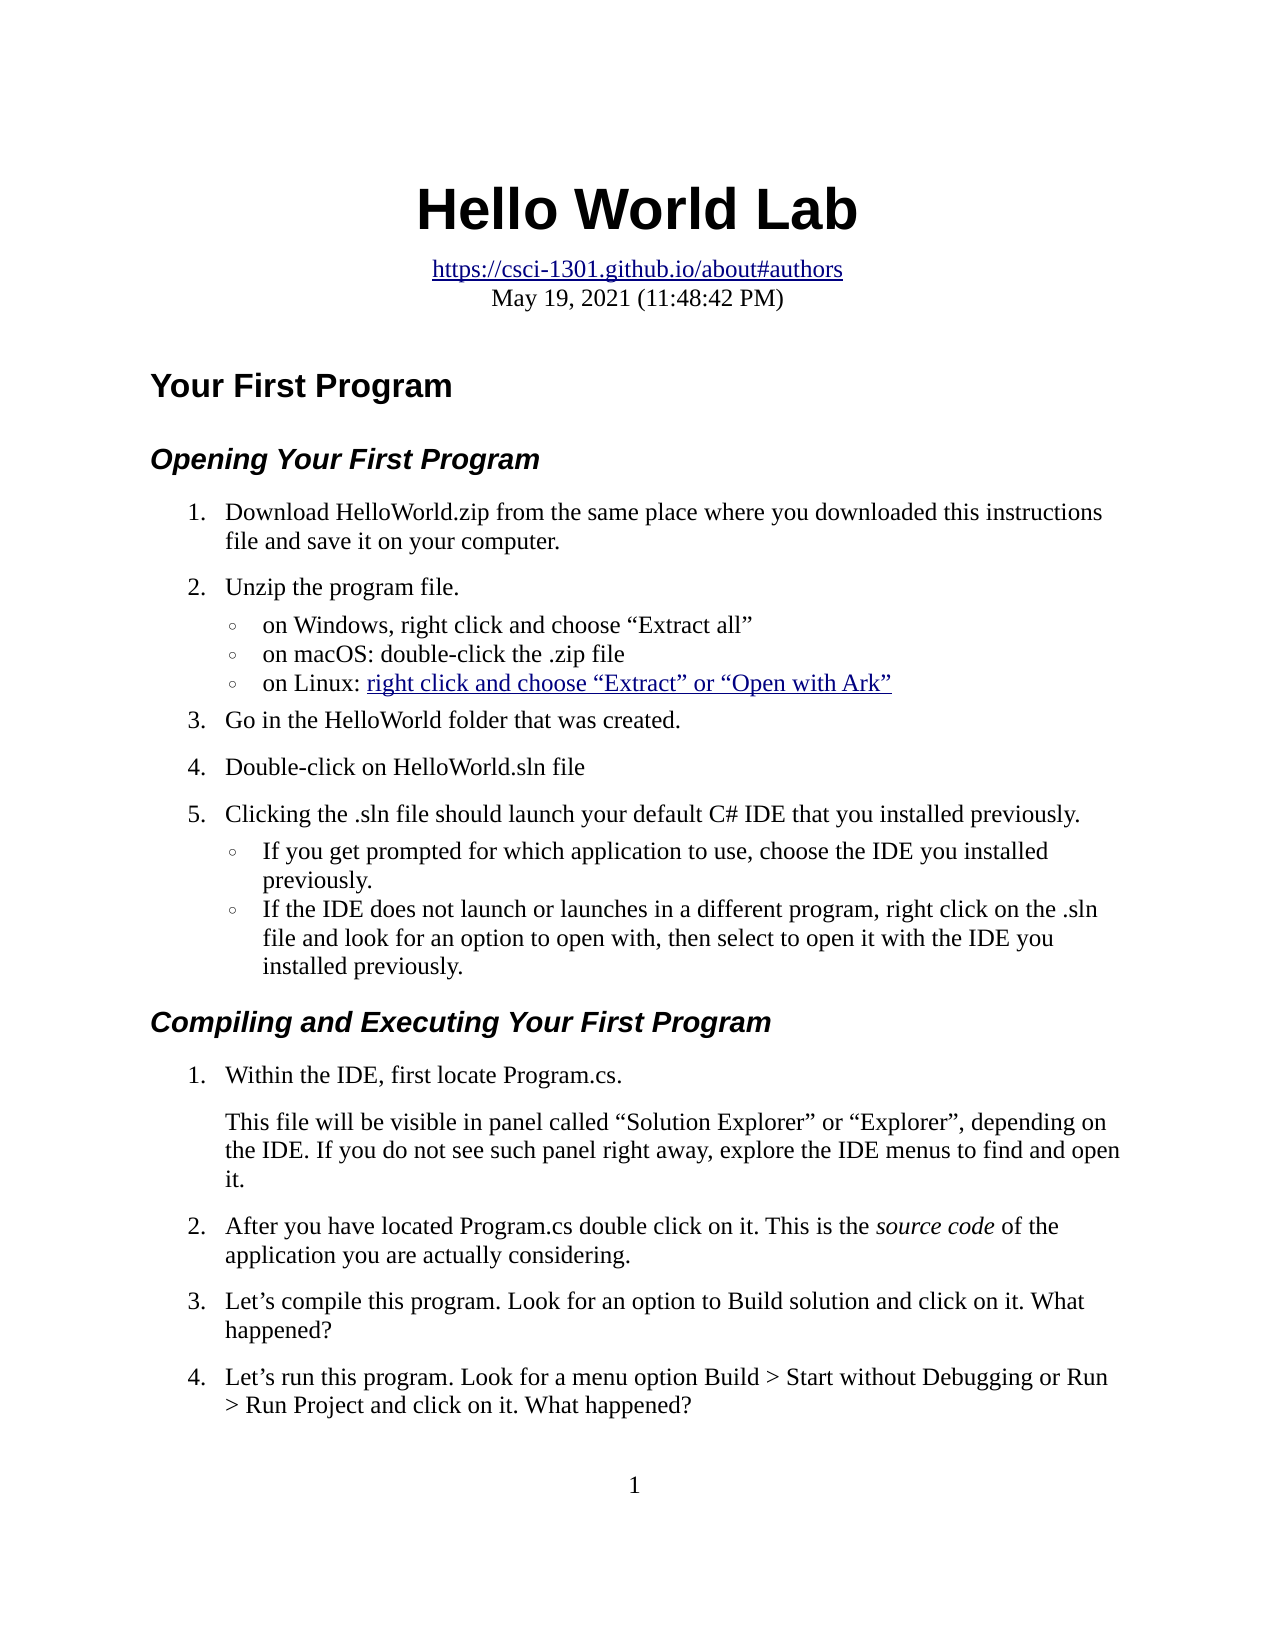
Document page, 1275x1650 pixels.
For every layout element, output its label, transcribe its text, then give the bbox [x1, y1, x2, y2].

list Clicking the .sln file should launch your default C# IDE that you installed previously. [187, 799, 1125, 827]
text May 19, 2021 (11:48:42 PM) [150, 283, 1125, 312]
list Let’s run this program. Look for a menu option Build > Start without Debugging or Run > Run Project and click on it. What happened? [187, 1362, 1125, 1419]
list If the IDE does not launch or launches in a different program, right click on the .sln file and look for an option to open with, then select to open it with the IDE you installed previously. [225, 894, 1125, 980]
list After you have located Program.cs double click on it. This is the source code of the application you are actually considering. [187, 1211, 1125, 1268]
list Double-click on HelloWorld.sln file [187, 752, 1125, 781]
subtitle Your First Program [150, 366, 1125, 404]
list Let’s compile this program. Look for an option to Build solution and click on it. What happened? [187, 1286, 1125, 1344]
title Hello World Lab [150, 175, 1125, 242]
list Within the IDE, first locate Program.cs. [187, 1060, 1125, 1089]
list on Linux: right click and choose “Extract” or “Open with Ark” [225, 668, 1125, 696]
list on Windows, right click and choose “Extract all” [225, 610, 1125, 639]
subtitle Opening Your First Program [150, 442, 1125, 476]
list If you get prompted for which application to use, choose the IDE you installed previously. [225, 836, 1125, 894]
list Download HelloWorld.zip from the same place where you downloaded this instructions file and save it on your computer. [187, 497, 1125, 554]
text https://csci-1301.github.io/about#authors [150, 254, 1125, 283]
list Go in the HelloWorld folder that was created. [187, 705, 1125, 734]
subtitle Compiling and Executing Your First Program [150, 1005, 1125, 1039]
list on macOS: double-click the .zip file [225, 639, 1125, 668]
list This file will be visible in panel called “Solution Explorer” or “Explorer”, depending on the IDE. If you do not see such panel right away, explore the IDE menus to find and open it. [187, 1107, 1125, 1193]
list Unzip the program file. [187, 572, 1125, 601]
